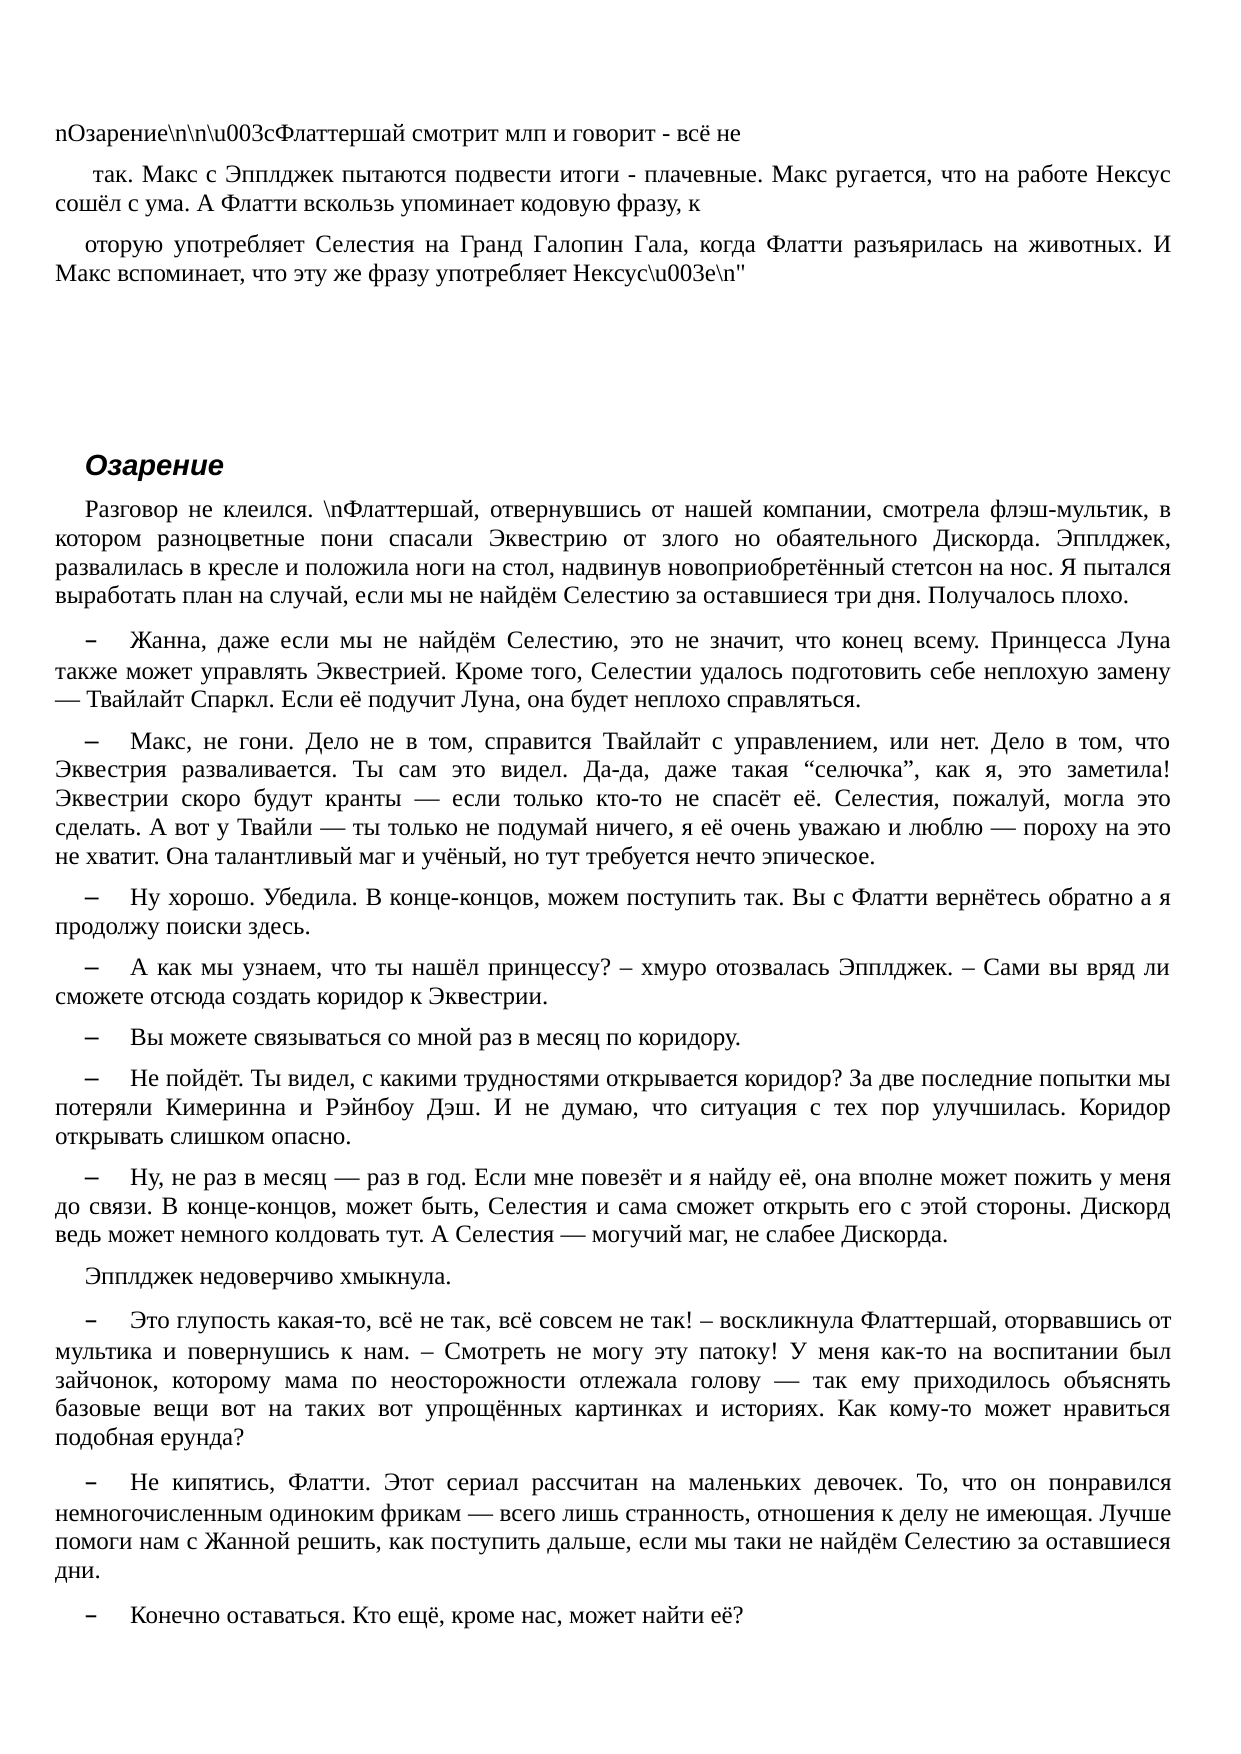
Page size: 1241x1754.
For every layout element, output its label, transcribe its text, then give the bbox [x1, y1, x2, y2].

list Это глупость какая-то, всё не так, всё совсем не так! – воскликнула Флаттершай, оторвавшись от мультика и повернушись к нам. – Смотреть не могу эту патоку! У меня как-то на воспитании был зайчонок, которому мама по неосторожности отлежала голову — так ему приходилось объяснять базовые вещи вот на таких вот упрощённых картинках и историях. Как кому-то может нравиться подобная ерунда? [55, 1302, 1172, 1451]
list Не кипятись, Флатти. Этот сериал рассчитан на маленьких девочек. То, что он понравился немногочисленным одиноким фрикам — всего лишь странность, отношения к делу не имеющая. Лучше помоги нам с Жанной решить, как поступить дальше, если мы таки не найдём Селестию за оставшиеся дни. [55, 1463, 1172, 1584]
text Эпплджек недоверчиво хмыкнула. [55, 1261, 1172, 1289]
list Не пойдёт. Ты видел, с какими трудностями открывается коридор? За две последние попытки мы потеряли Кимеринна и Рэйнбоу Дэш. И не думаю, что ситуация с тех пор улучшилась. Коридор открывать слишком опасно. [55, 1063, 1172, 1149]
text nОзарение\n\n\u003cФлаттершай смотрит млп и говорит - всё не [55, 118, 1172, 147]
list А как мы узнаем, что ты нашёл принцессу? – хмуро отозвалась Эпплджек. – Сами вы вряд ли сможете отсюда создать коридор к Эквестрии. [55, 952, 1172, 1009]
list Макс, не гони. Дело не в том, справится Твайлайт с управлением, или нет. Дело в том, что Эквестрия разваливается. Ты сам это видел. Да-да, даже такая “селючка”, как я, это заметила! Эквестрии скоро будут кранты — если только кто-то не спасёт её. Селестия, пожалуй, могла это сделать. А вот у Твайли — ты только не подумай ничего, я её очень уважаю и люблю — пороху на это не хватит. Она талантливый маг и учёный, но тут требуется нечто эпическое. [55, 726, 1172, 869]
subtitle Озарение [55, 448, 1172, 482]
list Вы можете связываться со мной раз в месяц по коридору. [55, 1022, 1172, 1051]
text оторую употребляет Селестия на Гранд Галопин Гала, когда Флатти разъярилась на животных. И Макс вспоминает, что эту же фразу употребляет Нексус\u003e\n" [55, 229, 1172, 287]
list Конечно оставаться. Кто ещё, кроме нас, может найти её? [55, 1596, 1172, 1630]
list Ну хорошо. Убедила. В конце-концов, можем поступить так. Вы с Флатти вернётесь обратно а я продолжу поиски здесь. [55, 882, 1172, 939]
text Разговор не клеился. \nФлаттершай, отвернувшись от нашей компании, смотрела флэш-мультик, в котором разноцветные пони спасали Эквестрию от злого но обаятельного Дискорда. Эпплджек, развалилась в кресле и положила ноги на стол, надвинув новоприобретённый стетсон на нос. Я пытался выработать план на случай, если мы не найдём Селестию за оставшиеся три дня. Получалось плохо. [55, 494, 1172, 609]
text так. Макс с Эпплджек пытаются подвести итоги - плачевные. Макс ругается, что на работе Нексус сошёл с ума. А Флатти вскользь упоминает кодовую фразу, к [55, 159, 1172, 217]
list Жанна, даже если мы не найдём Селестию, это не значит, что конец всему. Принцесса Луна также может управлять Эквестрией. Кроме того, Селестии удалось подготовить себе неплохую замену — Твайлайт Спаркл. Если её подучит Луна, она будет неплохо справляться. [55, 622, 1172, 713]
list Ну, не раз в месяц — раз в год. Если мне повезёт и я найду её, она вполне может пожить у меня до связи. В конце-концов, может быть, Селестия и сама сможет открыть его с этой стороны. Дискорд ведь может немного колдовать тут. А Селестия — могучий маг, не слабее Дискорда. [55, 1162, 1172, 1248]
